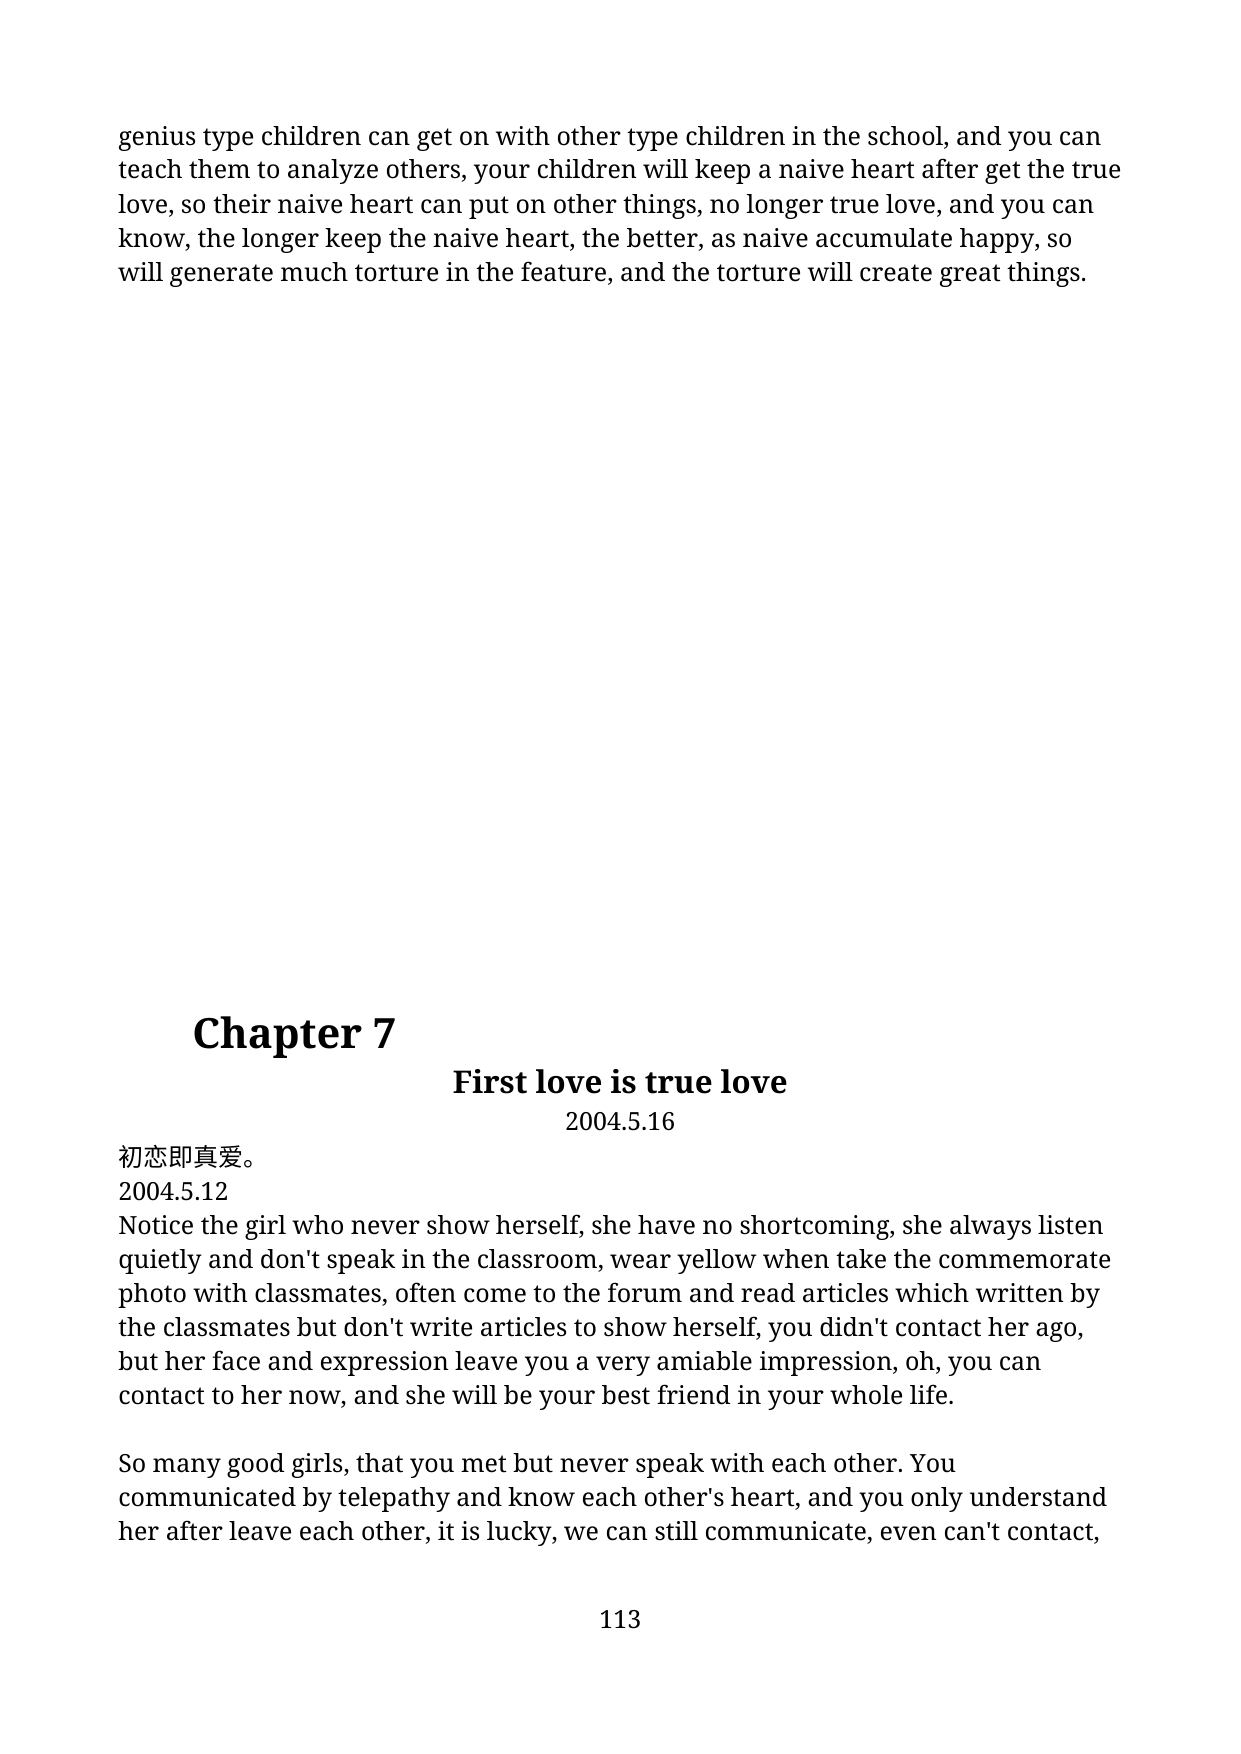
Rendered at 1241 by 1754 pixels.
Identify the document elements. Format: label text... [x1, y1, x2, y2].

text genius type children can get on with other type children in the school, and you can teach them to analyze others, your children will keep a naive heart after get the true love, so their naive heart can put on other things, no longer true love, and you can know, the longer keep the naive heart, the better, as naive accumulate happy, so will generate much torture in the feature, and the torture will create great things. [118, 118, 1122, 288]
text 初恋即真爱。 [118, 1137, 1122, 1173]
text Chapter 7 [118, 1004, 1122, 1061]
text 2004.5.16 [118, 1103, 1122, 1137]
text First love is true love [118, 1061, 1122, 1103]
text 2004.5.12 [118, 1173, 1122, 1207]
text Notice the girl who never show herself, she have no shortcoming, she always listen quietly and don't speak in the classroom, wear yellow when take the commemorate photo with classmates, often come to the forum and read articles which written by the classmates but don't write articles to show herself, you didn't contact her ago, but her face and expression leave you a very amiable impression, oh, you can contact to her now, and she will be your best friend in your whole life. [118, 1207, 1122, 1412]
text So many good girls, that you met but never speak with each other. You communicated by telepathy and know each other's heart, and you only understand her after leave each other, it is lucky, we can still communicate, even can't contact, [118, 1446, 1122, 1548]
